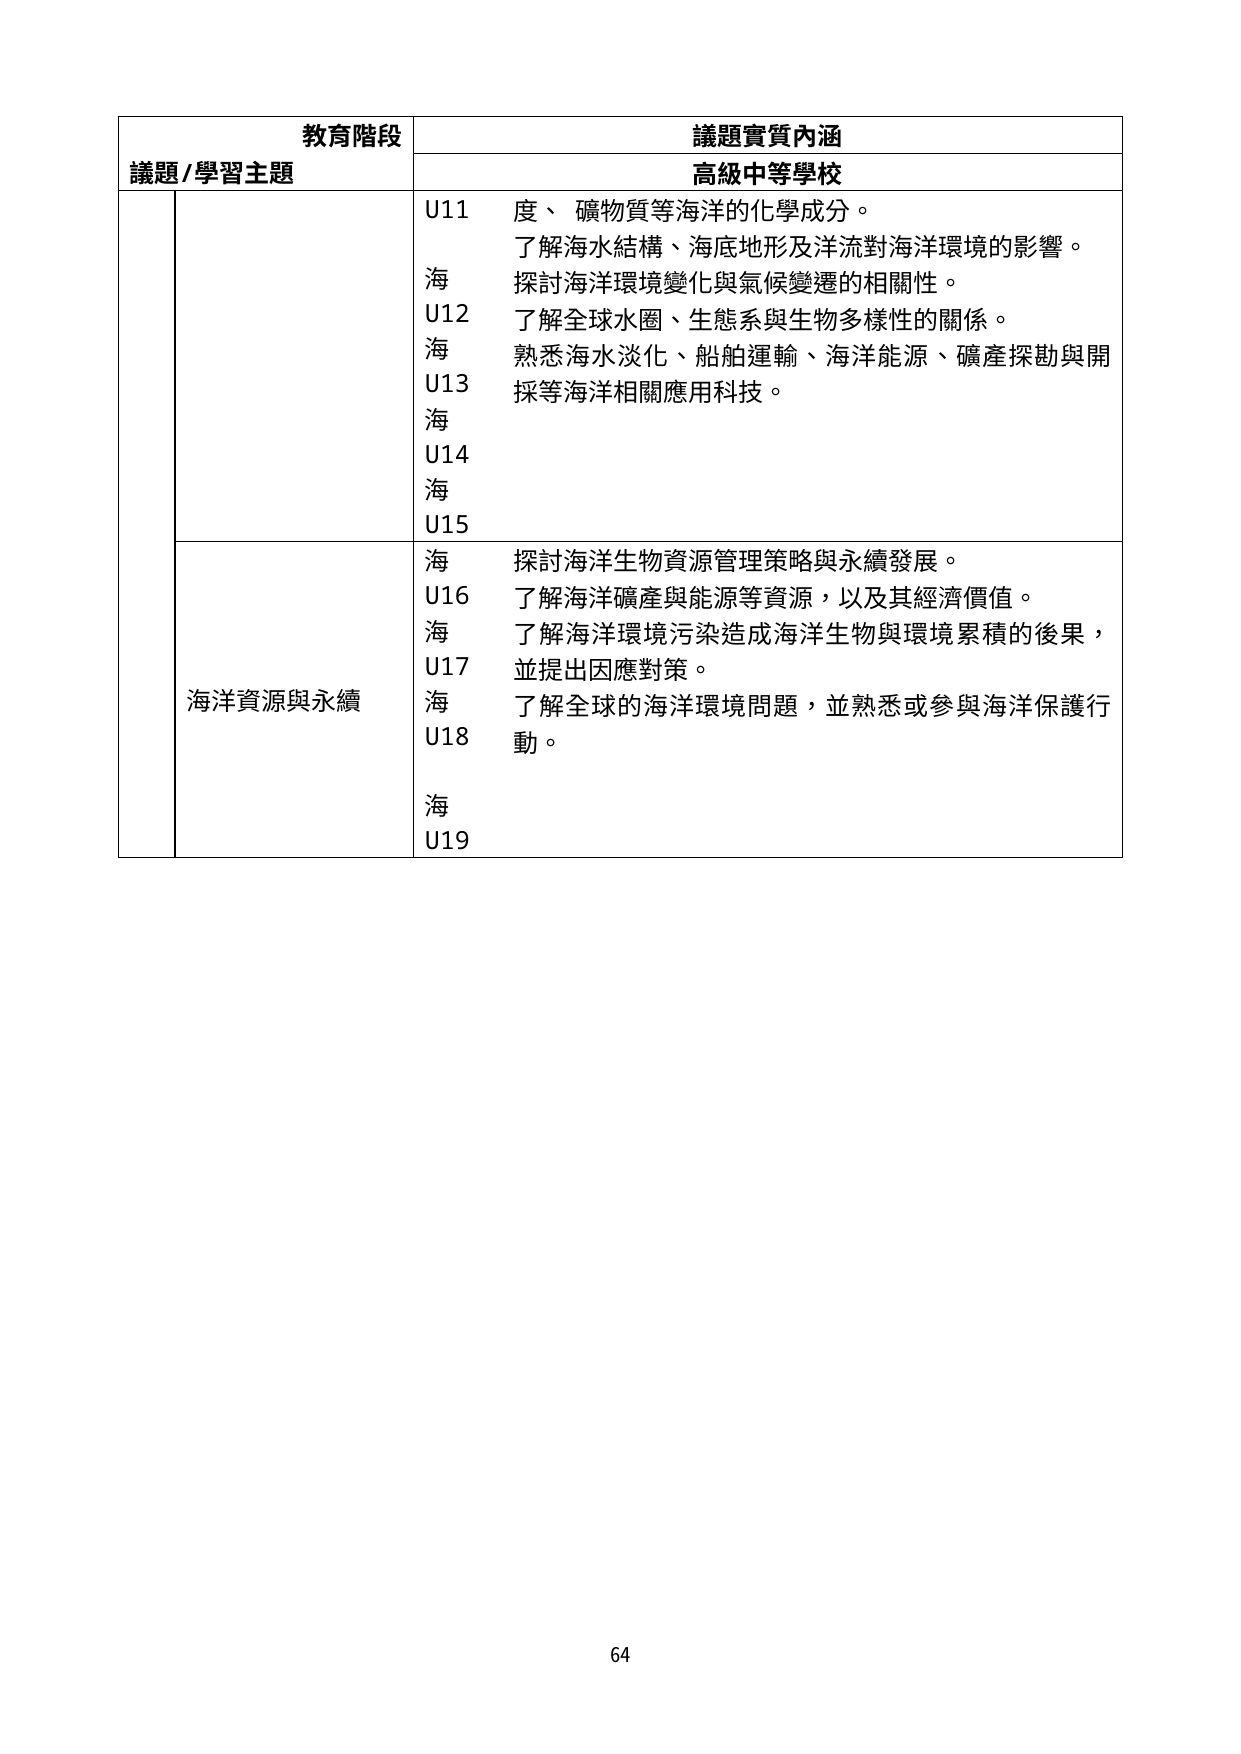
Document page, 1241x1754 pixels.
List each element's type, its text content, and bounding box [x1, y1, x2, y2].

table_cell U11 海U12 海U13 海U14 海U15 [414, 191, 502, 541]
table_header 教育階段 議題/學習主題 [119, 117, 413, 190]
table_cell [119, 191, 174, 857]
table_cell 探討海洋生物資源管理策略與永續發展。 了解海洋礦產與能源等資源，以及其經濟價值。 了解海洋環境污染造成海洋生物與環境累積的後果，並提出因應對策。 了解全球的海洋環境問題，並熟悉或參與海洋保護行動。 [502, 542, 1122, 857]
table_cell 度、 礦物質等海洋的化學成分。 了解海水結構、海底地形及洋流對海洋環境的影響。 探討海洋環境變化與氣候變遷的相關性。 了解全球水圈、生態系與生物多樣性的關係。 熟悉海水淡化、船舶運輸、海洋能源、礦產探勘與開採等海洋相關應用科技。 [502, 191, 1122, 541]
table_cell [176, 191, 413, 541]
table_cell 海洋資源與永續 [176, 542, 413, 857]
table_cell 高級中等學校 [414, 154, 1122, 190]
table_cell 海U16 海U17 海U18 海U19 [414, 542, 502, 857]
table_header 議題實質內涵 [414, 117, 1122, 153]
